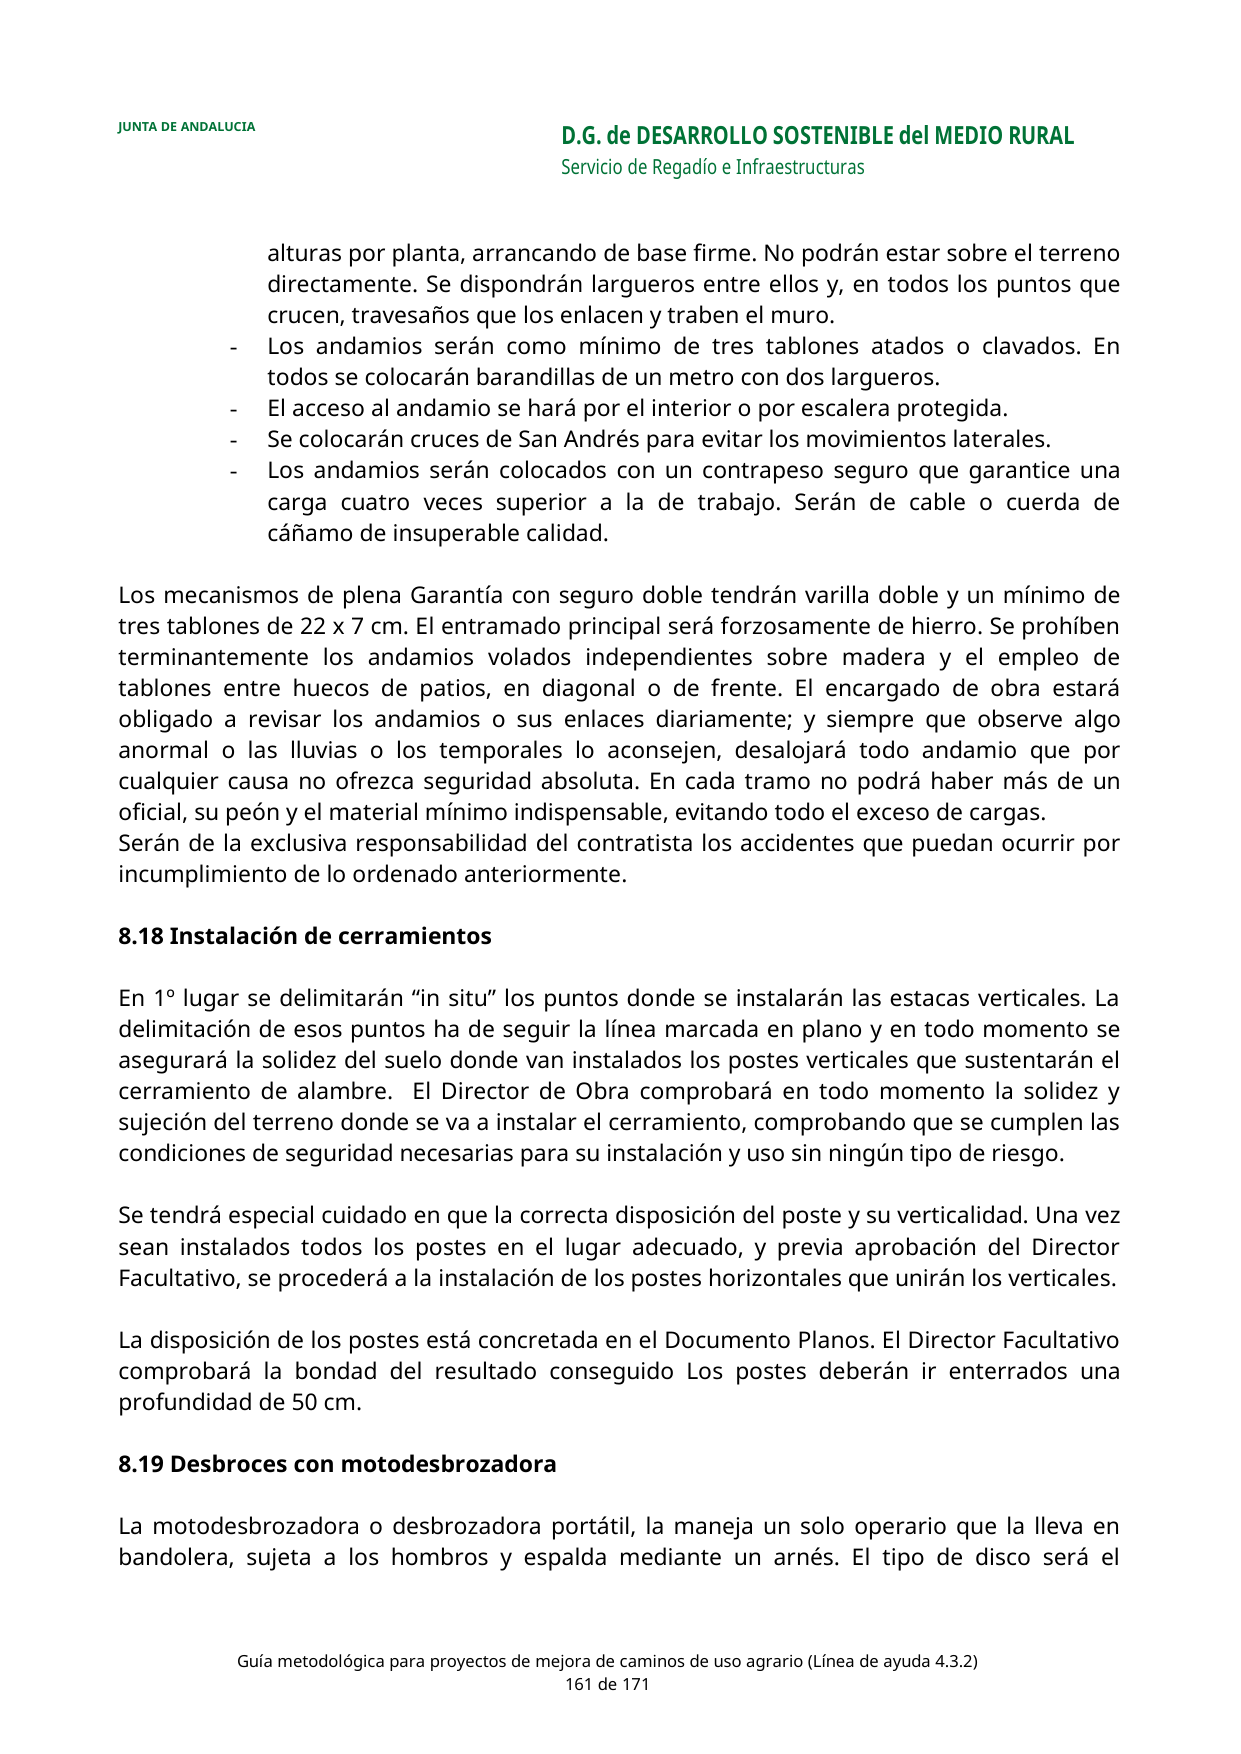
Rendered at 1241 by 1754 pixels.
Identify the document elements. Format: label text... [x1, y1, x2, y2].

text La motodesbrozadora o desbrozadora portátil, la maneja un solo operario que la lleva en bandolera, sujeta a los hombros y espalda mediante un arnés. El tipo de disco será el [118, 1510, 1122, 1572]
list El acceso al andamio se hará por el interior o por escalera protegida. [229, 392, 1122, 423]
text En 1º lugar se delimitarán “in situ” los puntos donde se instalarán las estacas verticales. La delimitación de esos puntos ha de seguir la línea marcada en plano y en todo momento se asegurará la solidez del suelo donde van instalados los postes verticales que sustentarán el cerramiento de alambre. El Director de Obra comprobará en todo momento la solidez y sujeción del terreno donde se va a instalar el cerramiento, comprobando que se cumplen las condiciones de seguridad necesarias para su instalación y uso sin ningún tipo de riesgo. [118, 982, 1122, 1168]
text La disposición de los postes está concretada en el Documento Planos. El Director Facultativo comprobará la bondad del resultado conseguido Los postes deberán ir enterrados una profundidad de 50 cm. [118, 1324, 1122, 1417]
list alturas por planta, arrancando de base firme. No podrán estar sobre el terreno directamente. Se dispondrán largueros entre ellos y, en todos los puntos que crucen, travesaños que los enlacen y traben el muro. [229, 237, 1122, 330]
list 8.19 Desbroces con motodesbrozadora [83, 1448, 1122, 1479]
list Los andamios serán colocados con un contrapeso seguro que garantice una carga cuatro veces superior a la de trabajo. Serán de cable o cuerda de cáñamo de insuperable calidad. [229, 454, 1122, 548]
list Los andamios serán como mínimo de tres tablones atados o clavados. En todos se colocarán barandillas de un metro con dos largueros. [229, 330, 1122, 392]
text Se tendrá especial cuidado en que la correcta disposición del poste y su verticalidad. Una vez sean instalados todos los postes en el lugar adecuado, y previa aprobación del Director Facultativo, se procederá a la instalación de los postes horizontales que unirán los verticales. [118, 1199, 1122, 1293]
text Serán de la exclusiva responsabilidad del contratista los accidentes que puedan ocurrir por incumplimiento de lo ordenado anteriormente. [118, 827, 1122, 889]
list 8.18 Instalación de cerramientos [83, 920, 1122, 951]
text Los mecanismos de plena Garantía con seguro doble tendrán varilla doble y un mínimo de tres tablones de 22 x 7 cm. El entramado principal será forzosamente de hierro. Se prohíben terminantemente los andamios volados independientes sobre madera y el empleo de tablones entre huecos de patios, en diagonal o de frente. El encargado de obra estará obligado a revisar los andamios o sus enlaces diariamente; y siempre que observe algo anormal o las lluvias o los temporales lo aconsejen, desalojará todo andamio que por cualquier causa no ofrezca seguridad absoluta. En cada tramo no podrá haber más de un oficial, su peón y el material mínimo indispensable, evitando todo el exceso de cargas. [118, 579, 1122, 827]
list Se colocarán cruces de San Andrés para evitar los movimientos laterales. [229, 423, 1122, 454]
